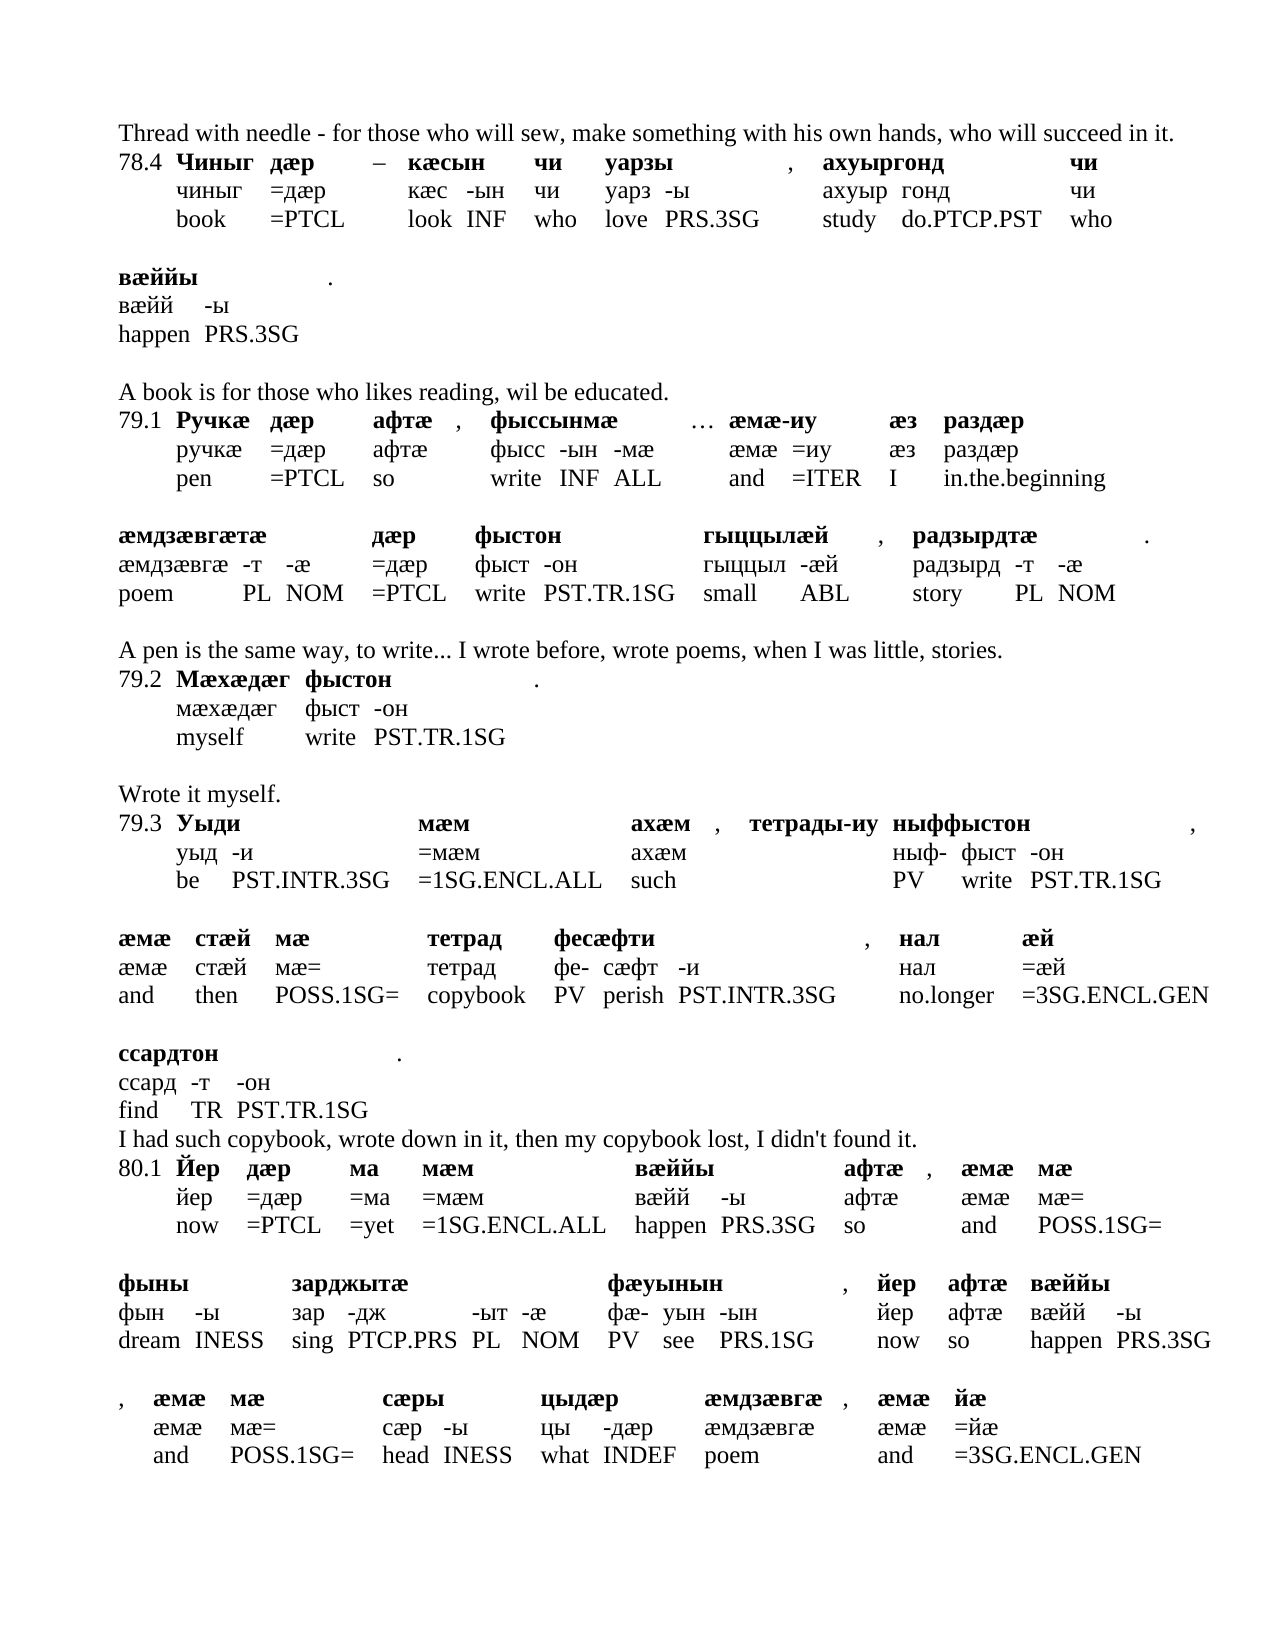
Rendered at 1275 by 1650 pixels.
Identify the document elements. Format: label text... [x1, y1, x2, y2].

text 79.2 [118, 664, 162, 693]
text , [714, 808, 735, 837]
text вæййы [1030, 1268, 1225, 1297]
text -и [678, 952, 836, 981]
text and [153, 1441, 202, 1469]
text æмæ [153, 1412, 202, 1441]
text фыны [118, 1268, 278, 1297]
text then [195, 981, 247, 1009]
text NOM [1058, 578, 1116, 607]
text 79.3 [118, 808, 162, 837]
text зарджытæ [292, 1268, 594, 1297]
text write [490, 463, 545, 492]
text фыст [305, 693, 360, 722]
text , [455, 406, 476, 434]
text фесæфти [553, 923, 850, 952]
text -æ [521, 1297, 580, 1326]
text æмæ [961, 1153, 1024, 1182]
text -он [374, 693, 506, 722]
text NOM [286, 578, 344, 607]
text Йер [176, 1153, 233, 1182]
text ABL [800, 578, 850, 607]
text POSS.1SG= [230, 1441, 354, 1469]
text -æ [286, 549, 344, 578]
text what [540, 1441, 589, 1469]
text I [889, 463, 916, 492]
text æмæ [877, 1412, 926, 1441]
text -он [543, 549, 675, 578]
text write [474, 578, 529, 607]
text ALL [613, 463, 662, 492]
text тетрад [427, 923, 540, 952]
text чи [1069, 147, 1126, 176]
text ахæм [631, 808, 701, 837]
text =æй [1022, 952, 1209, 981]
text perish [603, 981, 664, 1009]
text =3SG.ENCL.GEN [1022, 981, 1209, 1009]
text æй [1022, 923, 1223, 952]
text ма [349, 1153, 408, 1182]
text =иу [792, 434, 861, 463]
text =дæр [372, 549, 447, 578]
text радзырд [912, 549, 1001, 578]
text I had such copybook, wrote down in it, then my copybook lost, I didn't found it. [118, 1124, 1249, 1153]
text PL [1014, 578, 1044, 607]
text -т [191, 1067, 223, 1096]
text æмæ [118, 923, 181, 952]
text PST.INTR.3SG [232, 866, 390, 894]
text мæхæдæг [176, 693, 277, 722]
text =ма [349, 1182, 394, 1211]
text дæр [270, 406, 359, 434]
text =ITER [792, 463, 861, 492]
text æз [889, 406, 929, 434]
text Ручкæ [176, 406, 256, 434]
text . [396, 1038, 417, 1067]
text myself [176, 722, 277, 751]
text -он [236, 1067, 368, 1096]
text . [1144, 521, 1165, 549]
text =1SG.ENCL.ALL [418, 866, 603, 894]
text Мæхæдæг [176, 664, 291, 693]
text happen [1030, 1326, 1102, 1354]
text =дæр [270, 434, 345, 463]
text -дæр [603, 1412, 677, 1441]
text уарз [605, 176, 651, 204]
text book [176, 204, 242, 233]
text афтæ [843, 1182, 898, 1211]
text look [408, 204, 452, 233]
text уын [663, 1297, 705, 1326]
text A book is for those who likes reading, wil be educated. [118, 377, 1249, 406]
text 79.1 [118, 406, 162, 434]
text poem [118, 578, 229, 607]
text INDEF [603, 1441, 677, 1469]
text æмæ [877, 1383, 940, 1412]
text æмдзæвгæ [118, 549, 229, 578]
text Thread with needle - for those who will sew, make something with his own hands, who will succeed in it. [118, 118, 1249, 147]
text кæс [408, 176, 452, 204]
text INESS [443, 1441, 513, 1469]
text -ы [204, 291, 299, 319]
text , [842, 1383, 863, 1412]
text and [877, 1441, 926, 1469]
text нал [899, 952, 994, 981]
text -ыт [472, 1297, 508, 1326]
text раздæр [943, 406, 1120, 434]
text -и [232, 837, 390, 866]
text copybook [427, 981, 526, 1009]
text PRS.3SG [1116, 1326, 1212, 1354]
text =3SG.ENCL.GEN [954, 1441, 1142, 1469]
text so [948, 1326, 1003, 1354]
text -ын [559, 434, 599, 463]
text цы [540, 1412, 589, 1441]
text 78.4 [118, 147, 162, 176]
text small [703, 578, 786, 607]
text head [382, 1441, 429, 1469]
text афтæ [948, 1268, 1016, 1297]
text йер [877, 1297, 920, 1326]
text ссардтон [118, 1038, 382, 1067]
text æмæ-иу [728, 406, 875, 434]
text 80.1 [118, 1153, 162, 1182]
text PV [553, 981, 589, 1009]
text фæ- [607, 1297, 649, 1326]
text poem [704, 1441, 815, 1469]
text who [1069, 204, 1113, 233]
text . [327, 262, 348, 291]
text æмæ [153, 1383, 216, 1412]
text PL [242, 578, 272, 607]
text , [1189, 808, 1211, 837]
text сæры [382, 1383, 527, 1412]
text фыссынмæ [490, 406, 676, 434]
text -т [1014, 549, 1044, 578]
text TR [191, 1096, 223, 1124]
text PRS.1SG [719, 1326, 814, 1354]
text . [533, 664, 554, 693]
text =йæ [954, 1412, 1142, 1441]
text æз [889, 434, 916, 463]
text -ы [664, 176, 760, 204]
text чи [1069, 176, 1113, 204]
text æмæ [728, 434, 778, 463]
text =yet [349, 1211, 394, 1239]
text PST.TR.1SG [236, 1096, 368, 1124]
text ахæм [631, 837, 687, 866]
text гонд [901, 176, 1042, 204]
text вæйй [118, 291, 190, 319]
text PV [892, 866, 947, 894]
text NOM [521, 1326, 580, 1354]
text вæййы [118, 262, 313, 291]
text -ы [721, 1182, 816, 1211]
text =PTCL [246, 1211, 322, 1239]
text such [631, 866, 687, 894]
text вæййы [634, 1153, 830, 1182]
text POSS.1SG= [275, 981, 399, 1009]
text ахуыргонд [822, 147, 1056, 176]
text афтæ [373, 434, 428, 463]
text дæр [246, 1153, 336, 1182]
text Wrote it myself. [118, 779, 1249, 808]
text чи [534, 176, 577, 204]
text сæр [382, 1412, 429, 1441]
text тетрады-иу [749, 808, 879, 837]
text ныф- [892, 837, 947, 866]
text гыццыл [703, 549, 786, 578]
text PL [472, 1326, 508, 1354]
text PTCP.PRS [347, 1326, 458, 1354]
text цыдæр [540, 1383, 690, 1412]
text ахуыр [822, 176, 888, 204]
text кæсын [408, 147, 520, 176]
text мæ= [230, 1412, 354, 1441]
text æмдзæвгæтæ [118, 521, 358, 549]
text æмдзæвгæ [704, 1383, 829, 1412]
text =дæр [270, 176, 345, 204]
text мæ= [275, 952, 399, 981]
text pen [176, 463, 242, 492]
text мæ [275, 923, 413, 952]
text PST.TR.1SG [543, 578, 675, 607]
text -он [1030, 837, 1162, 866]
text -ын [466, 176, 506, 204]
text гыццылæй [703, 521, 864, 549]
text – [373, 147, 394, 176]
text -т [242, 549, 272, 578]
text , [926, 1153, 947, 1182]
text in.the.beginning [943, 463, 1106, 492]
text фе- [553, 952, 589, 981]
text -æй [800, 549, 850, 578]
text дæр [270, 147, 359, 176]
text who [534, 204, 577, 233]
text стæй [195, 952, 247, 981]
text тетрад [427, 952, 526, 981]
text PRS.3SG [721, 1211, 816, 1239]
text write [961, 866, 1016, 894]
text happen [118, 319, 190, 348]
text мæ= [1038, 1182, 1162, 1211]
text … [690, 406, 715, 434]
text вæйй [634, 1182, 707, 1211]
text PST.INTR.3SG [678, 981, 836, 1009]
text sing [292, 1326, 333, 1354]
text INF [559, 463, 599, 492]
text POSS.1SG= [1038, 1211, 1162, 1239]
text -дж [347, 1297, 458, 1326]
text =дæр [246, 1182, 322, 1211]
text , [118, 1383, 139, 1412]
text =мæм [418, 837, 603, 866]
text be [176, 866, 218, 894]
text love [605, 204, 651, 233]
text фыст [474, 549, 529, 578]
text ныффыстон [892, 808, 1176, 837]
text PST.TR.1SG [1030, 866, 1162, 894]
text , [878, 521, 899, 549]
text дæр [372, 521, 461, 549]
text Уыди [176, 808, 404, 837]
text , [864, 923, 885, 952]
text -ын [719, 1297, 814, 1326]
text ручкæ [176, 434, 242, 463]
text INF [466, 204, 506, 233]
text йер [176, 1182, 219, 1211]
text happen [634, 1211, 707, 1239]
text find [118, 1096, 177, 1124]
text INESS [194, 1326, 264, 1354]
text уарзы [605, 147, 774, 176]
text now [176, 1211, 219, 1239]
text фыстон [474, 521, 689, 549]
text and [728, 463, 778, 492]
text study [822, 204, 888, 233]
text -ы [194, 1297, 264, 1326]
text фыст [961, 837, 1016, 866]
text сæфт [603, 952, 664, 981]
text =1SG.ENCL.ALL [422, 1211, 607, 1239]
text -æ [1058, 549, 1116, 578]
text story [912, 578, 1001, 607]
text фысс [490, 434, 545, 463]
text фын [118, 1297, 181, 1326]
text so [373, 463, 428, 492]
text раздæр [943, 434, 1106, 463]
text , [842, 1268, 863, 1297]
text PRS.3SG [204, 319, 299, 348]
text вæйй [1030, 1297, 1102, 1326]
text PV [607, 1326, 649, 1354]
text мæ [1038, 1153, 1176, 1182]
text нал [899, 923, 1008, 952]
text =PTCL [270, 204, 345, 233]
text мæ [230, 1383, 368, 1412]
text мæм [422, 1153, 621, 1182]
text йæ [954, 1383, 1156, 1412]
text чиныг [176, 176, 242, 204]
text write [305, 722, 360, 751]
text now [877, 1326, 920, 1354]
text афтæ [843, 1153, 912, 1182]
text see [663, 1326, 705, 1354]
text афтæ [948, 1297, 1003, 1326]
text PRS.3SG [664, 204, 760, 233]
text PST.TR.1SG [374, 722, 506, 751]
text =PTCL [270, 463, 345, 492]
text -ы [443, 1412, 513, 1441]
text no.longer [899, 981, 994, 1009]
text A pen is the same way, to write... I wrote before, wrote poems, when I was little, stories. [118, 636, 1249, 664]
text ссард [118, 1067, 177, 1096]
text and [961, 1211, 1010, 1239]
text -мæ [613, 434, 662, 463]
text =мæм [422, 1182, 607, 1211]
text зар [292, 1297, 333, 1326]
text æмæ [961, 1182, 1010, 1211]
text =PTCL [372, 578, 447, 607]
text мæм [418, 808, 617, 837]
text стæй [195, 923, 261, 952]
text Чиныг [176, 147, 256, 176]
text æмæ [118, 952, 167, 981]
text радзырдтæ [912, 521, 1130, 549]
text so [843, 1211, 898, 1239]
text , [787, 147, 808, 176]
text and [118, 981, 167, 1009]
text dream [118, 1326, 181, 1354]
text æмдзæвгæ [704, 1412, 815, 1441]
text -ы [1116, 1297, 1212, 1326]
text уыд [176, 837, 218, 866]
text фыстон [305, 664, 519, 693]
text do.PTCP.PST [901, 204, 1042, 233]
text фæуынын [607, 1268, 828, 1297]
text чи [534, 147, 591, 176]
text йер [877, 1268, 934, 1297]
text афтæ [373, 406, 442, 434]
